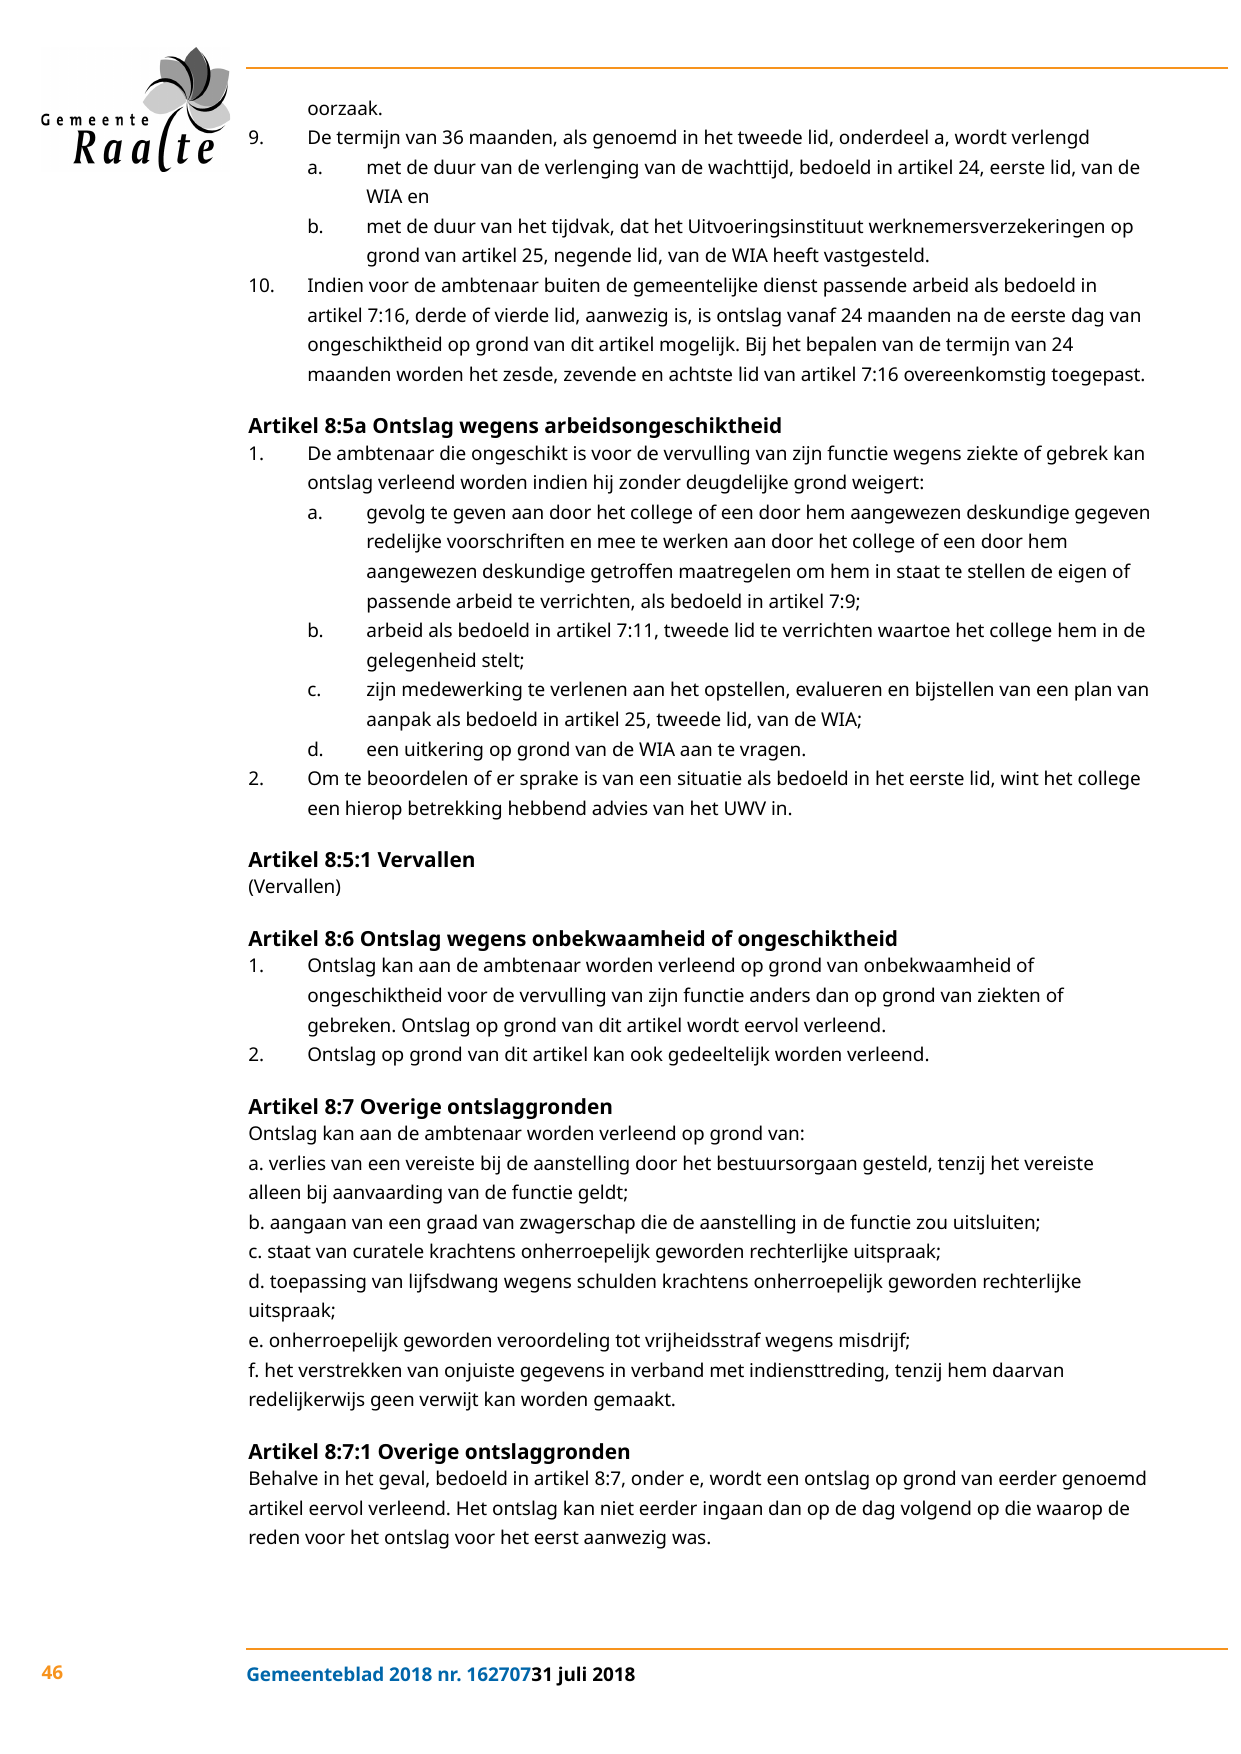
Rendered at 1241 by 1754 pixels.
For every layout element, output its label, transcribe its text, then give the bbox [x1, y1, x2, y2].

text Artikel 8:5a Ontslag wegens arbeidsongeschiktheid [248, 411, 1152, 440]
list zijn medewerking te verlenen aan het opstellen, evalueren en bijstellen van een plan van aanpak als bedoeld in artikel 25, tweede lid, van de WIA; [307, 677, 1152, 732]
text (Vervallen) [248, 874, 1152, 899]
text e. onherroepelijk geworden veroordeling tot vrijheidsstraf wegens misdrijf; [248, 1327, 1152, 1353]
list oorzaak. [248, 95, 1152, 121]
list De ambtenaar die ongeschikt is voor de vervulling van zijn functie wegens ziekte of gebrek kan ontslag verleend worden indien hij zonder deugdelijke grond weigert: [248, 440, 1152, 495]
text b. aangaan van een graad van zwagerschap die de aanstelling in de functie zou uitsluiten; [248, 1209, 1152, 1235]
list een uitkering op grond van de WIA aan te vragen. [307, 736, 1152, 761]
text Artikel 8:6 Ontslag wegens onbekwaamheid of ongeschiktheid [248, 924, 1152, 953]
list Ontslag kan aan de ambtenaar worden verleend op grond van onbekwaamheid of ongeschiktheid voor de vervulling van zijn functie anders dan op grond van ziekten of gebreken. Ontslag op grond van dit artikel wordt eervol verleend. [248, 953, 1152, 1037]
picture [41, 47, 231, 172]
text f. het verstrekken van onjuiste gegevens in verband met indiensttreding, tenzij hem daarvan redelijkerwijs geen verwijt kan worden gemaakt. [248, 1357, 1152, 1412]
list Ontslag op grond van dit artikel kan ook gedeeltelijk worden verleend. [248, 1041, 1152, 1067]
list met de duur van de verlenging van de wachttijd, bedoeld in artikel 24, eerste lid, van de WIA en [307, 154, 1152, 209]
text d. toepassing van lijfsdwang wegens schulden krachtens onherroepelijk geworden rechterlijke uitspraak; [248, 1268, 1152, 1323]
text Artikel 8:7:1 Overige ontslaggronden [248, 1437, 1152, 1465]
text Artikel 8:7 Overige ontslaggronden [248, 1092, 1152, 1120]
list gevolg te geven aan door het college of een door hem aangewezen deskundige gegeven redelijke voorschriften en mee te werken aan door het college of een door hem aangewezen deskundige getroffen maatregelen om hem in staat te stellen de eigen of passende arbeid te verrichten, als bedoeld in artikel 7:9; [307, 499, 1152, 613]
text Artikel 8:5:1 Vervallen [248, 845, 1152, 874]
list Om te beoordelen of er sprake is van een situatie als bedoeld in het eerste lid, wint het college een hierop betrekking hebbend advies van het UWV in. [248, 765, 1152, 821]
list met de duur van het tijdvak, dat het Uitvoeringsinstituut werknemersverzekeringen op grond van artikel 25, negende lid, van de WIA heeft vastgesteld. [307, 213, 1152, 268]
list De termijn van 36 maanden, als genoemd in het tweede lid, onderdeel a, wordt verlengd [248, 124, 1152, 150]
text Ontslag kan aan de ambtenaar worden verleend op grond van: [248, 1120, 1152, 1146]
text a. verlies van een vereiste bij de aanstelling door het bestuursorgaan gesteld, tenzij het vereiste alleen bij aanvaarding van de functie geldt; [248, 1150, 1152, 1205]
list Indien voor de ambtenaar buiten de gemeentelijke dienst passende arbeid als bedoeld in artikel 7:16, derde of vierde lid, aanwezig is, is ontslag vanaf 24 maanden na de eerste dag van ongeschiktheid op grond van dit artikel mogelijk. Bij het bepalen van de termijn van 24 maanden worden het zesde, zevende en achtste lid van artikel 7:16 overeenkomstig toegepast. [248, 272, 1152, 387]
list arbeid als bedoeld in artikel 7:11, tweede lid te verrichten waartoe het college hem in de gelegenheid stelt; [307, 617, 1152, 673]
text Behalve in het geval, bedoeld in artikel 8:7, onder e, wordt een ontslag op grond van eerder genoemd artikel eervol verleend. Het ontslag kan niet eerder ingaan dan op de dag volgend op die waarop de reden voor het ontslag voor het eerst aanwezig was. [248, 1465, 1152, 1550]
text c. staat van curatele krachtens onherroepelijk geworden rechterlijke uitspraak; [248, 1238, 1152, 1264]
